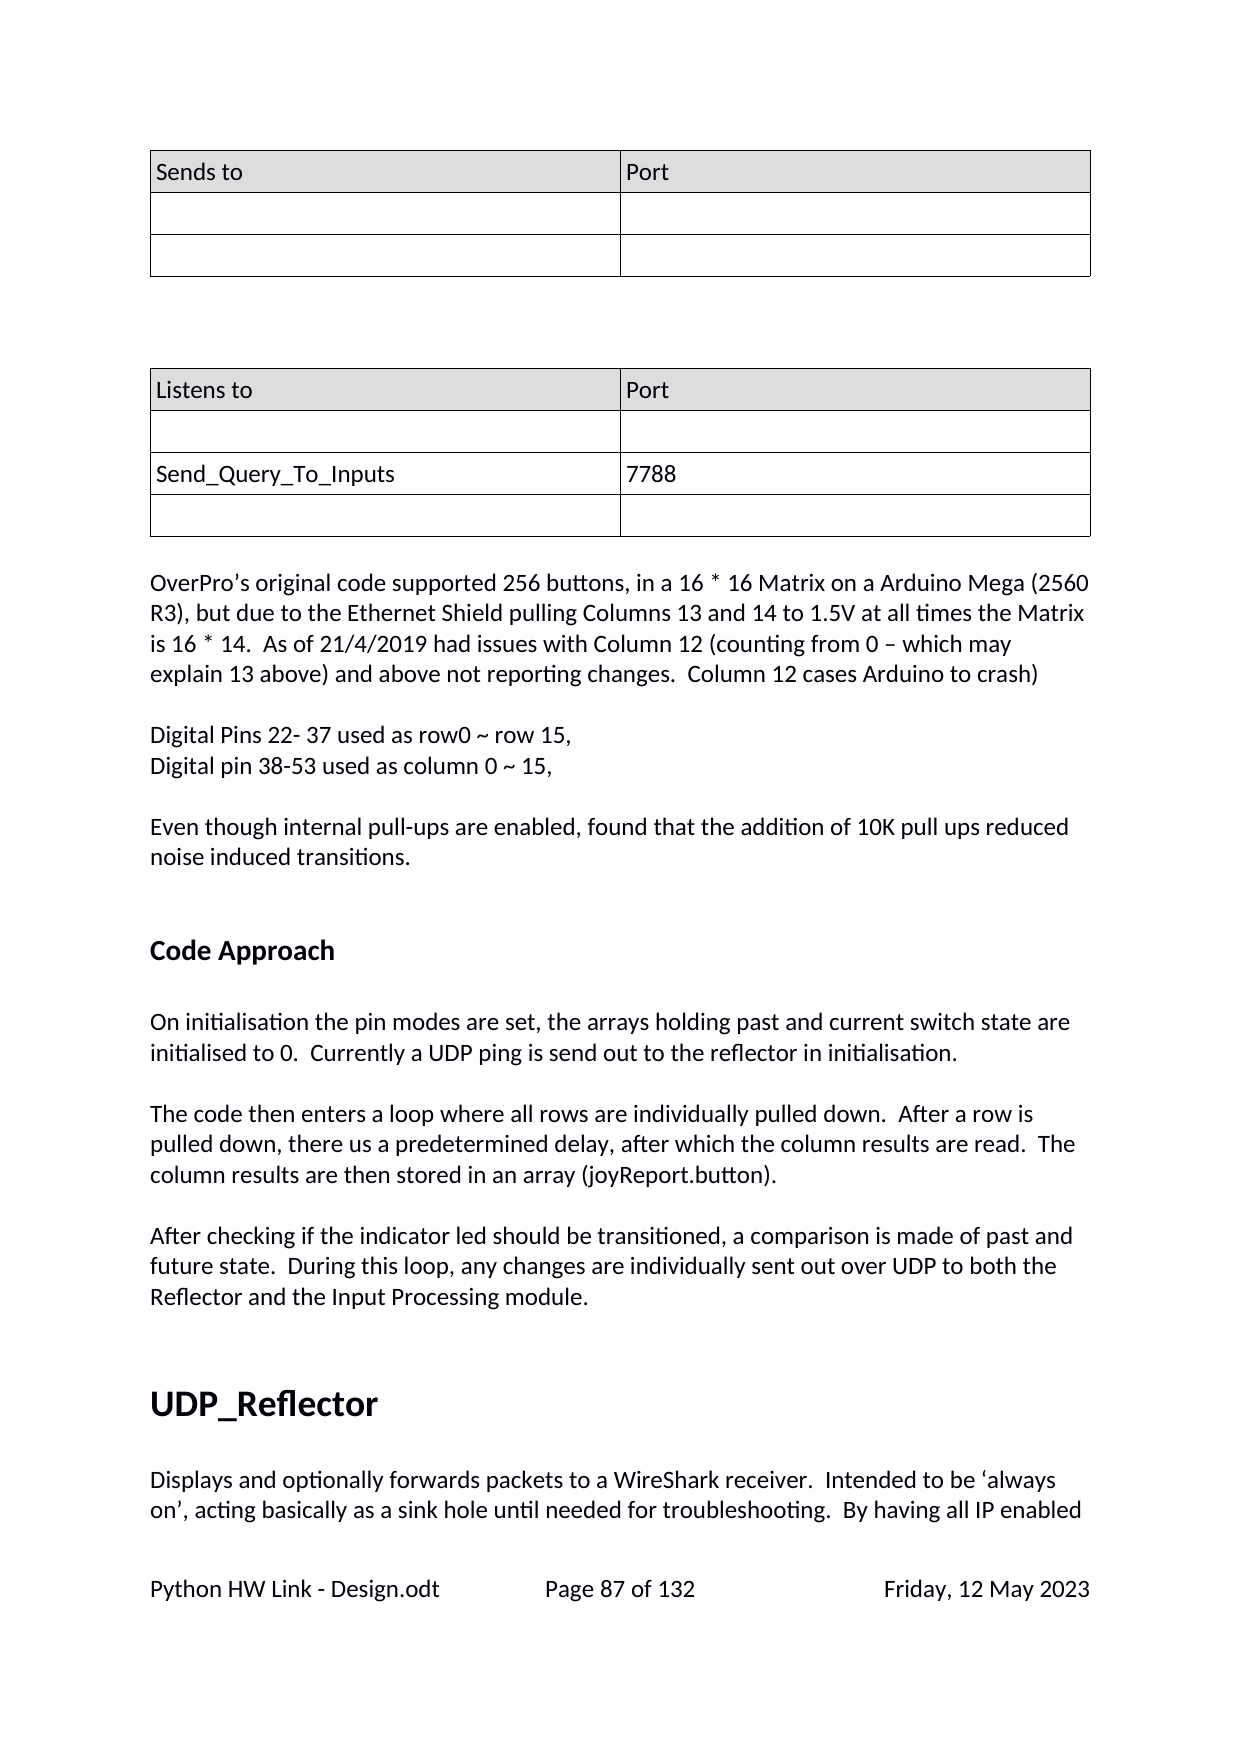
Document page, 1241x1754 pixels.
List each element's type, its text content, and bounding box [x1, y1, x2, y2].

table_cell [151, 495, 620, 536]
text Digital Pins 22- 37 used as row0 ~ row 15, [150, 719, 1090, 750]
table_cell [151, 235, 620, 276]
text On initialisation the pin modes are set, the arrays holding past and current switch state are initialised to 0. Currently a UDP ping is send out to the reflector in initialisation. [150, 1006, 1090, 1067]
table_cell [621, 495, 1090, 536]
text Even though internal pull-ups are enabled, found that the addition of 10K pull ups reduced noise induced transitions. [150, 811, 1090, 872]
text Digital pin 38-53 used as column 0 ~ 15, [150, 750, 1090, 781]
text After checking if the indicator led should be transitioned, a comparison is made of past and future state. During this loop, any changes are individually sent out over UDP to both the Reflector and the Input Processing module. [150, 1220, 1090, 1311]
subtitle Code Approach [150, 932, 1090, 967]
text Displays and optionally forwards packets to a WireShark receiver. Intended to be ‘always on’, acting basically as a sink hole until needed for troubleshooting. By having all IP enabled [150, 1464, 1090, 1525]
text The code then enters a loop where all rows are individually pulled down. After a row is pulled down, there us a predetermined delay, after which the column results are read. The column results are then stored in an array (joyReport.button). [150, 1098, 1090, 1189]
text OverPro’s original code supported 256 buttons, in a 16 * 16 Matrix on a Arduino Mega (2560 R3), but due to the Ethernet Shield pulling Columns 13 and 14 to 1.5V at all times the Matrix is 16 * 14. As of 21/4/2019 had issues with Column 12 (counting from 0 – which may explain 13 above) and above not reporting changes. Column 12 cases Arduino to crash) [150, 567, 1090, 689]
table_cell [621, 193, 1090, 234]
table_header [151, 151, 620, 192]
table_cell [621, 235, 1090, 276]
table_cell [151, 411, 620, 452]
table_header [151, 369, 620, 410]
table_header [621, 369, 1090, 410]
table_cell [621, 411, 1090, 452]
subtitle UDP_Reflector [150, 1379, 1090, 1425]
table_header [621, 151, 1090, 192]
table_cell [151, 453, 620, 494]
table_cell [621, 453, 1090, 494]
table_cell [151, 193, 620, 234]
